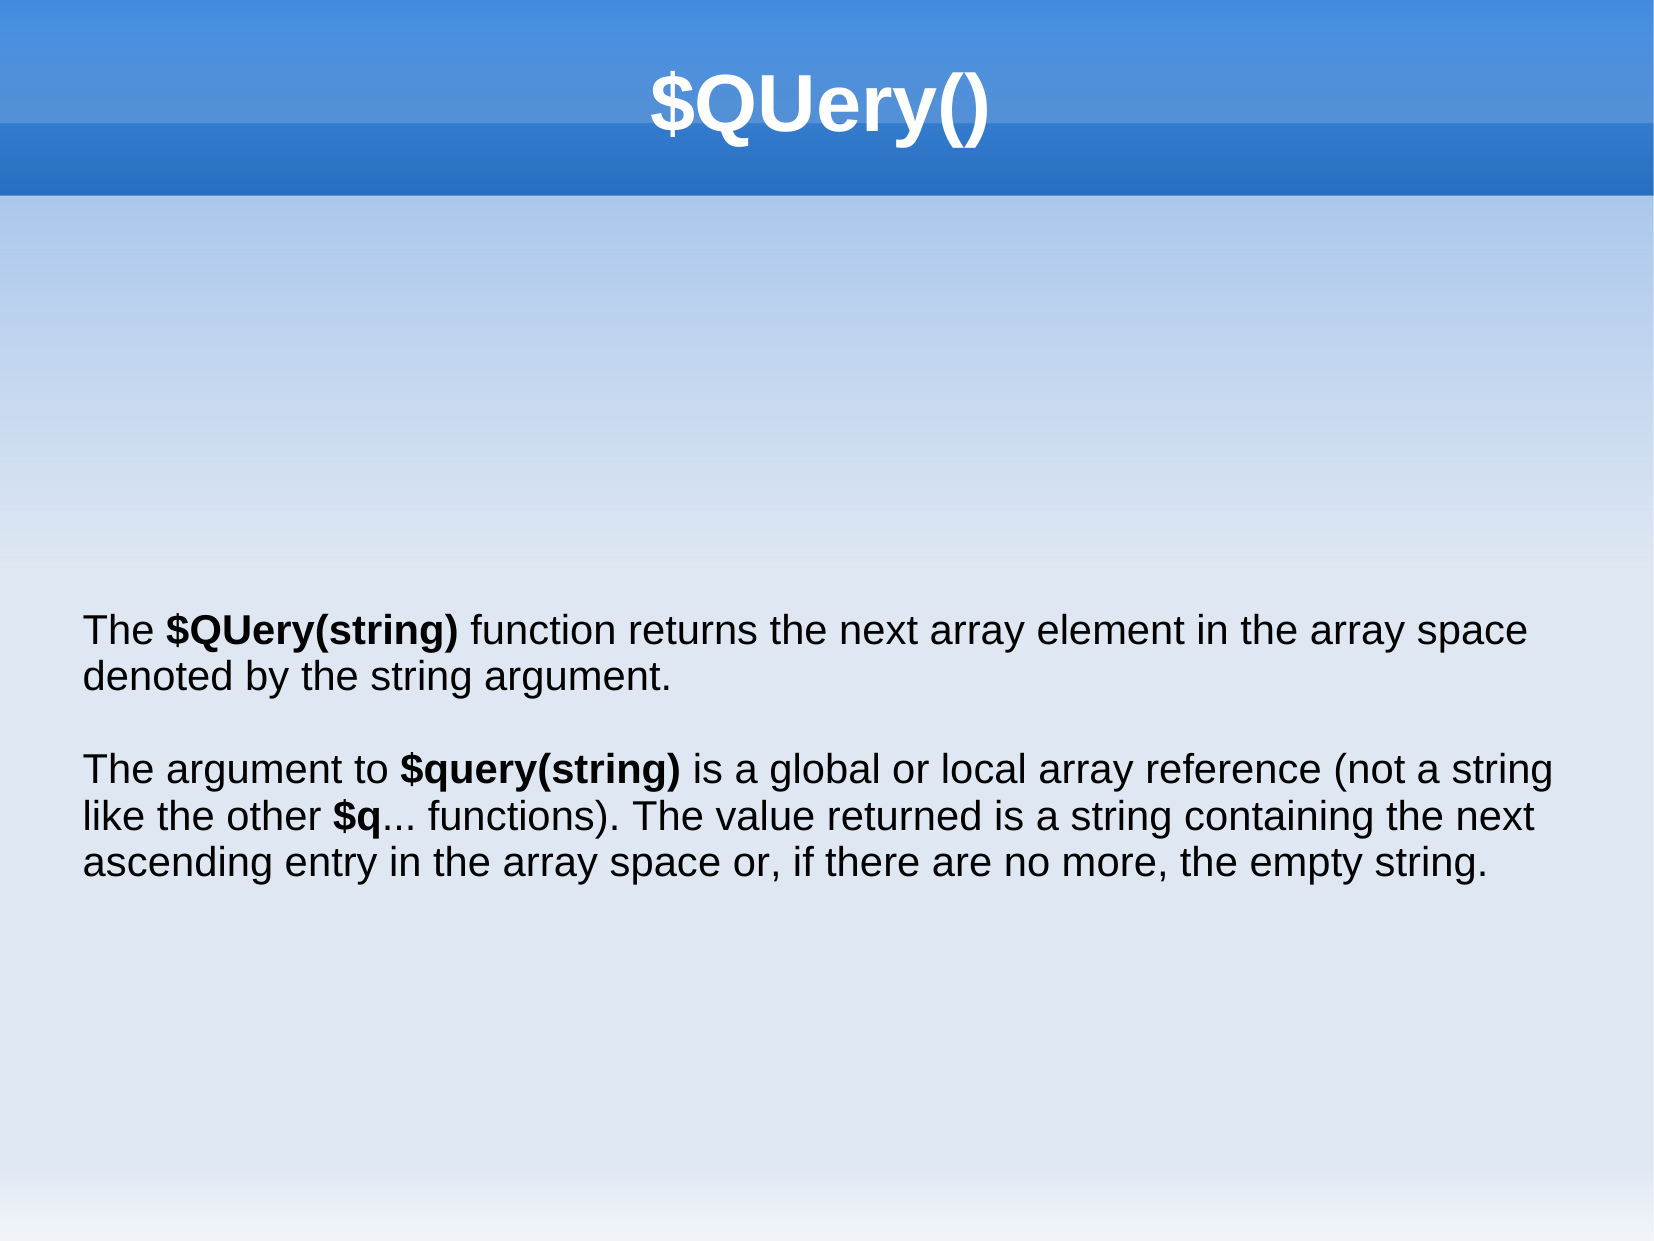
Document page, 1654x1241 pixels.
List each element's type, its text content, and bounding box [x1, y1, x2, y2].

title $QUery() [76, 0, 1565, 208]
picture [0, 0, 1654, 1241]
subtitle The $QUery(string) function returns the next array element in the array space denoted by the string argument. The argument to $query(string) is a global or local array reference (not a string like the other $q... functions). The value returned is a string containing the next ascending entry in the array space or, if there are no more, the empty string. [82, 290, 1571, 1109]
